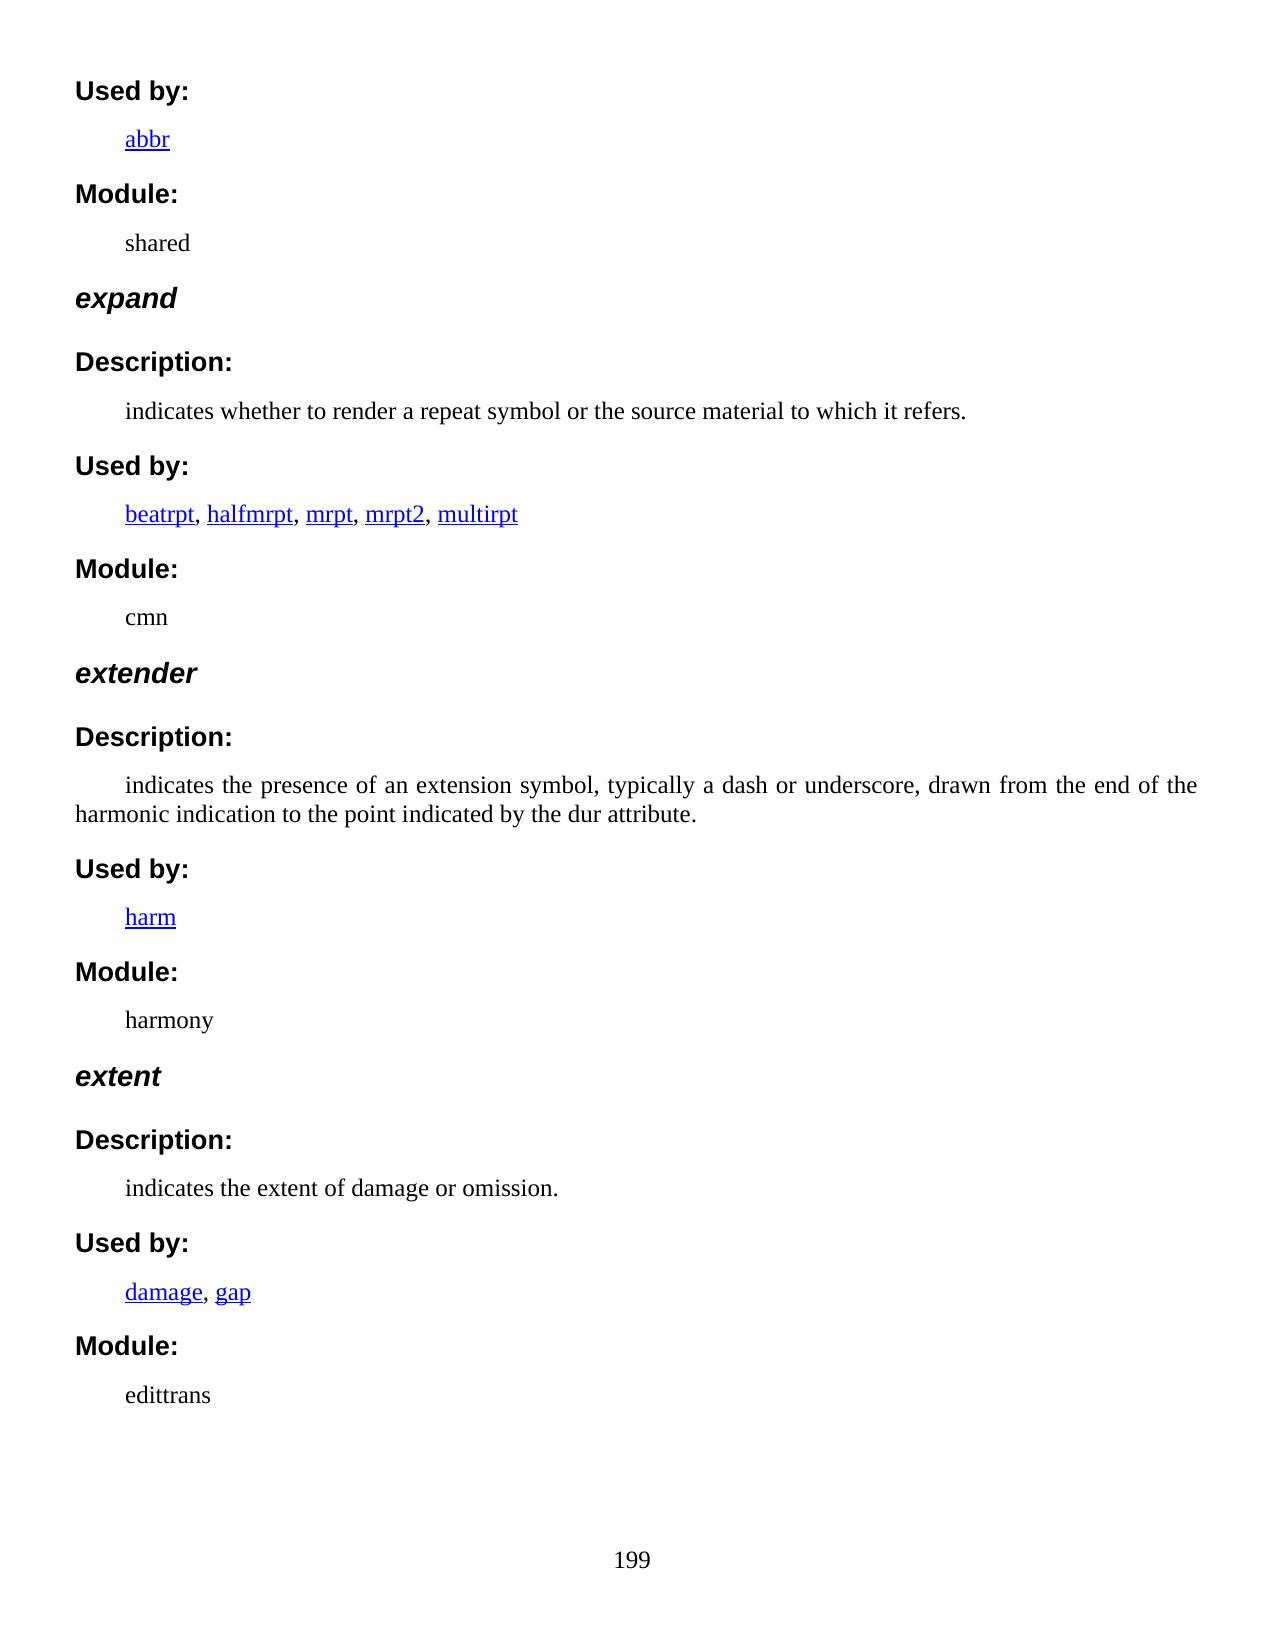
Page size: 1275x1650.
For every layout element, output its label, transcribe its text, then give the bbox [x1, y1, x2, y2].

text beatrpt, halfmrpt, mrpt, mrpt2, multirpt [75, 499, 1200, 528]
text harmony [75, 1005, 1200, 1034]
text indicates the extent of damage or omission. [75, 1173, 1200, 1202]
text harm [75, 902, 1200, 931]
subtitle Module: [75, 178, 1200, 209]
subtitle extent [75, 1059, 1200, 1093]
subtitle Used by: [75, 75, 1200, 106]
text indicates whether to render a repeat symbol or the source material to which it refers. [75, 396, 1200, 424]
subtitle Description: [75, 1124, 1200, 1155]
text abbr [75, 124, 1200, 153]
subtitle Description: [75, 346, 1200, 377]
subtitle Description: [75, 721, 1200, 752]
text damage, gap [75, 1277, 1200, 1305]
subtitle Used by: [75, 1227, 1200, 1258]
text shared [75, 228, 1200, 256]
text edittrans [75, 1380, 1200, 1409]
text indicates the presence of an extension symbol, typically a dash or underscore, drawn from the end of the harmonic indication to the point indicated by the dur attribute. [75, 770, 1200, 828]
subtitle Module: [75, 956, 1200, 987]
subtitle Used by: [75, 853, 1200, 884]
subtitle extender [75, 656, 1200, 689]
subtitle expand [75, 281, 1200, 315]
subtitle Used by: [75, 449, 1200, 481]
subtitle Module: [75, 553, 1200, 584]
text cmn [75, 602, 1200, 631]
subtitle Module: [75, 1330, 1200, 1362]
